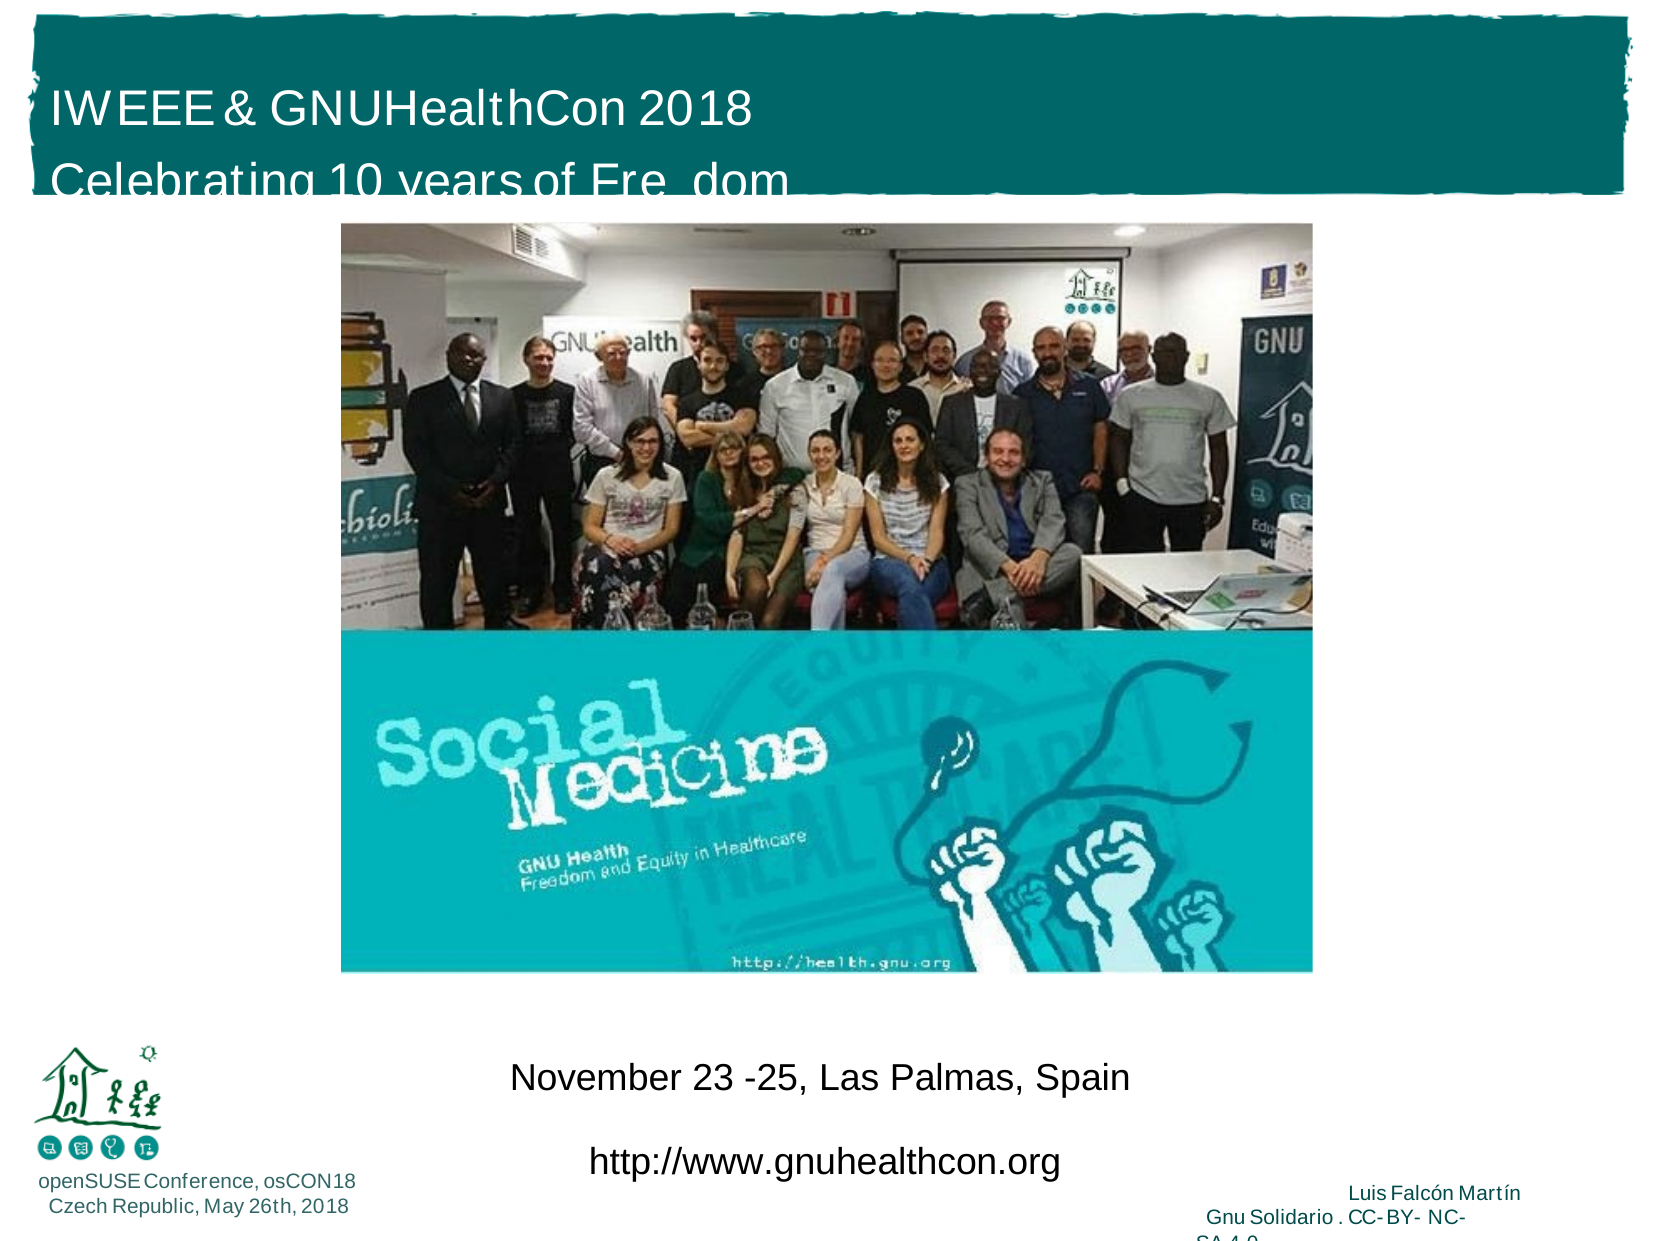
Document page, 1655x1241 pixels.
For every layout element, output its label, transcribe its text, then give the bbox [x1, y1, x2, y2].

text_box Celebrating10yearsofFredom andEquityinHealthcare [47, 148, 1367, 199]
text_box openSUSEConference,osCON18 CzechRepublic,May26th,2018 [36, 1167, 361, 1218]
text_box LuisFalcónMartín GnuSolidario.CC-BY-NC-SA4.0 [1193, 1179, 1531, 1230]
text_box November 23 -25, Las Palmas, Spain http://www.gnuhealthcon.org [507, 1014, 1134, 1140]
text_box IWEEE&GNUHealthCon2018 [47, 75, 766, 126]
text_box [341, 223, 1313, 974]
